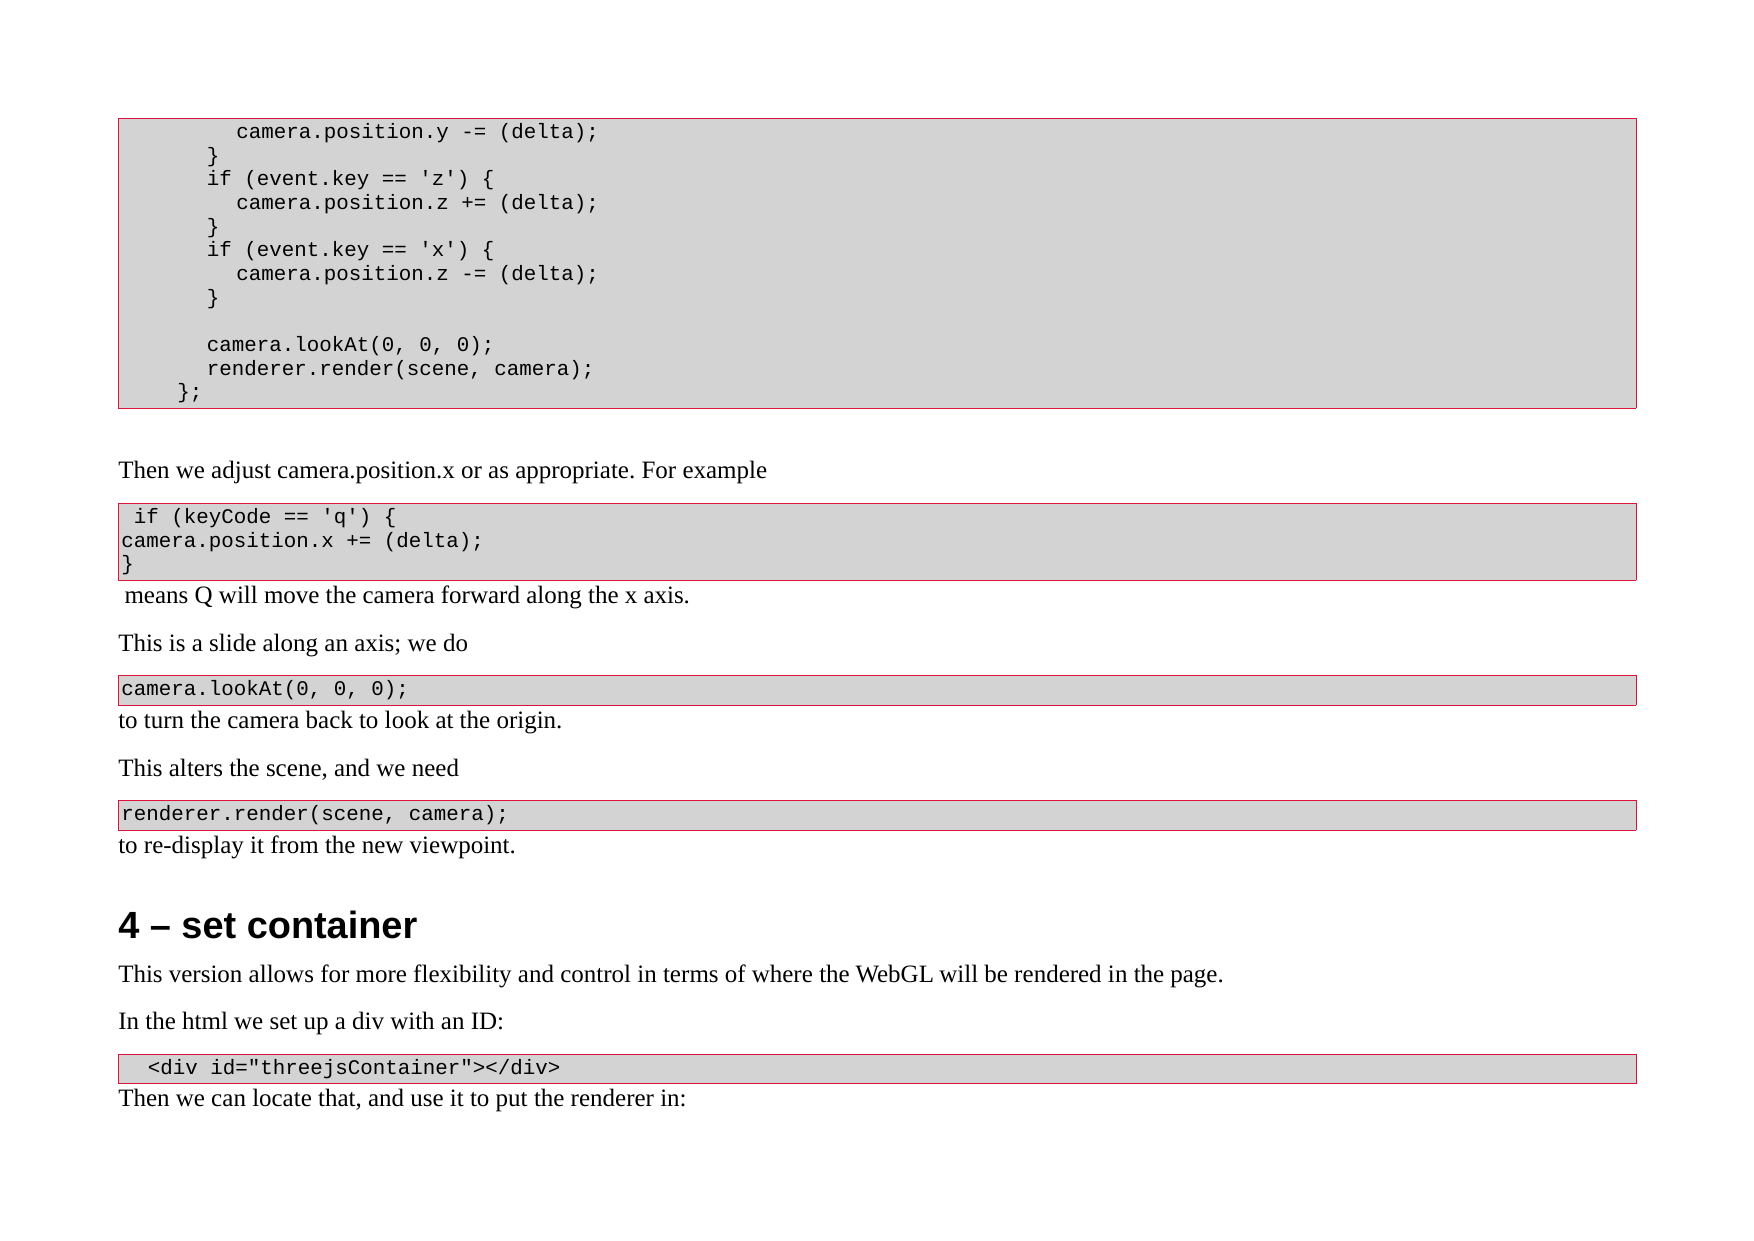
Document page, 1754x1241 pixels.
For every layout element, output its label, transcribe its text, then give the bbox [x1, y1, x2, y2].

text <div id="threejsContainer"></div> [119, 1055, 1636, 1083]
text } [119, 213, 1636, 236]
text renderer.render(scene, camera); [119, 801, 1636, 830]
text This is a slide along an axis; we do [118, 628, 1636, 656]
text } [119, 550, 1636, 580]
text camera.position.z += (delta); [119, 189, 1636, 213]
text camera.position.z -= (delta); [119, 260, 1636, 284]
text camera.position.y -= (delta); [119, 119, 1636, 142]
text Then we can locate that, and use it to put the renderer in: [118, 1084, 1636, 1112]
text Then we adjust camera.position.x or as appropriate. For example [118, 456, 1636, 484]
subtitle 4 – set container [118, 902, 1636, 946]
text to turn the camera back to look at the origin. [118, 706, 1636, 734]
text In the html we set up a div with an ID: [118, 1006, 1636, 1035]
text This alters the scene, and we need [118, 753, 1636, 781]
text to re-display it from the new viewpoint. [118, 831, 1636, 859]
text if (event.key == 'x') { [119, 236, 1636, 260]
text if (event.key == 'z') { [119, 165, 1636, 189]
text if (keyCode == 'q') { [119, 504, 1636, 527]
text camera.lookAt(0, 0, 0); [119, 331, 1636, 354]
text renderer.render(scene, camera); [119, 354, 1636, 378]
text means Q will move the camera forward along the x axis. [118, 581, 1636, 609]
text camera.lookAt(0, 0, 0); [119, 676, 1636, 705]
text } [119, 284, 1636, 307]
text This version allows for more flexibility and control in terms of where the WebGL will be rendered in the page. [118, 959, 1636, 987]
text camera.position.x += (delta); [119, 527, 1636, 550]
text } [119, 142, 1636, 165]
text }; [119, 378, 1636, 408]
